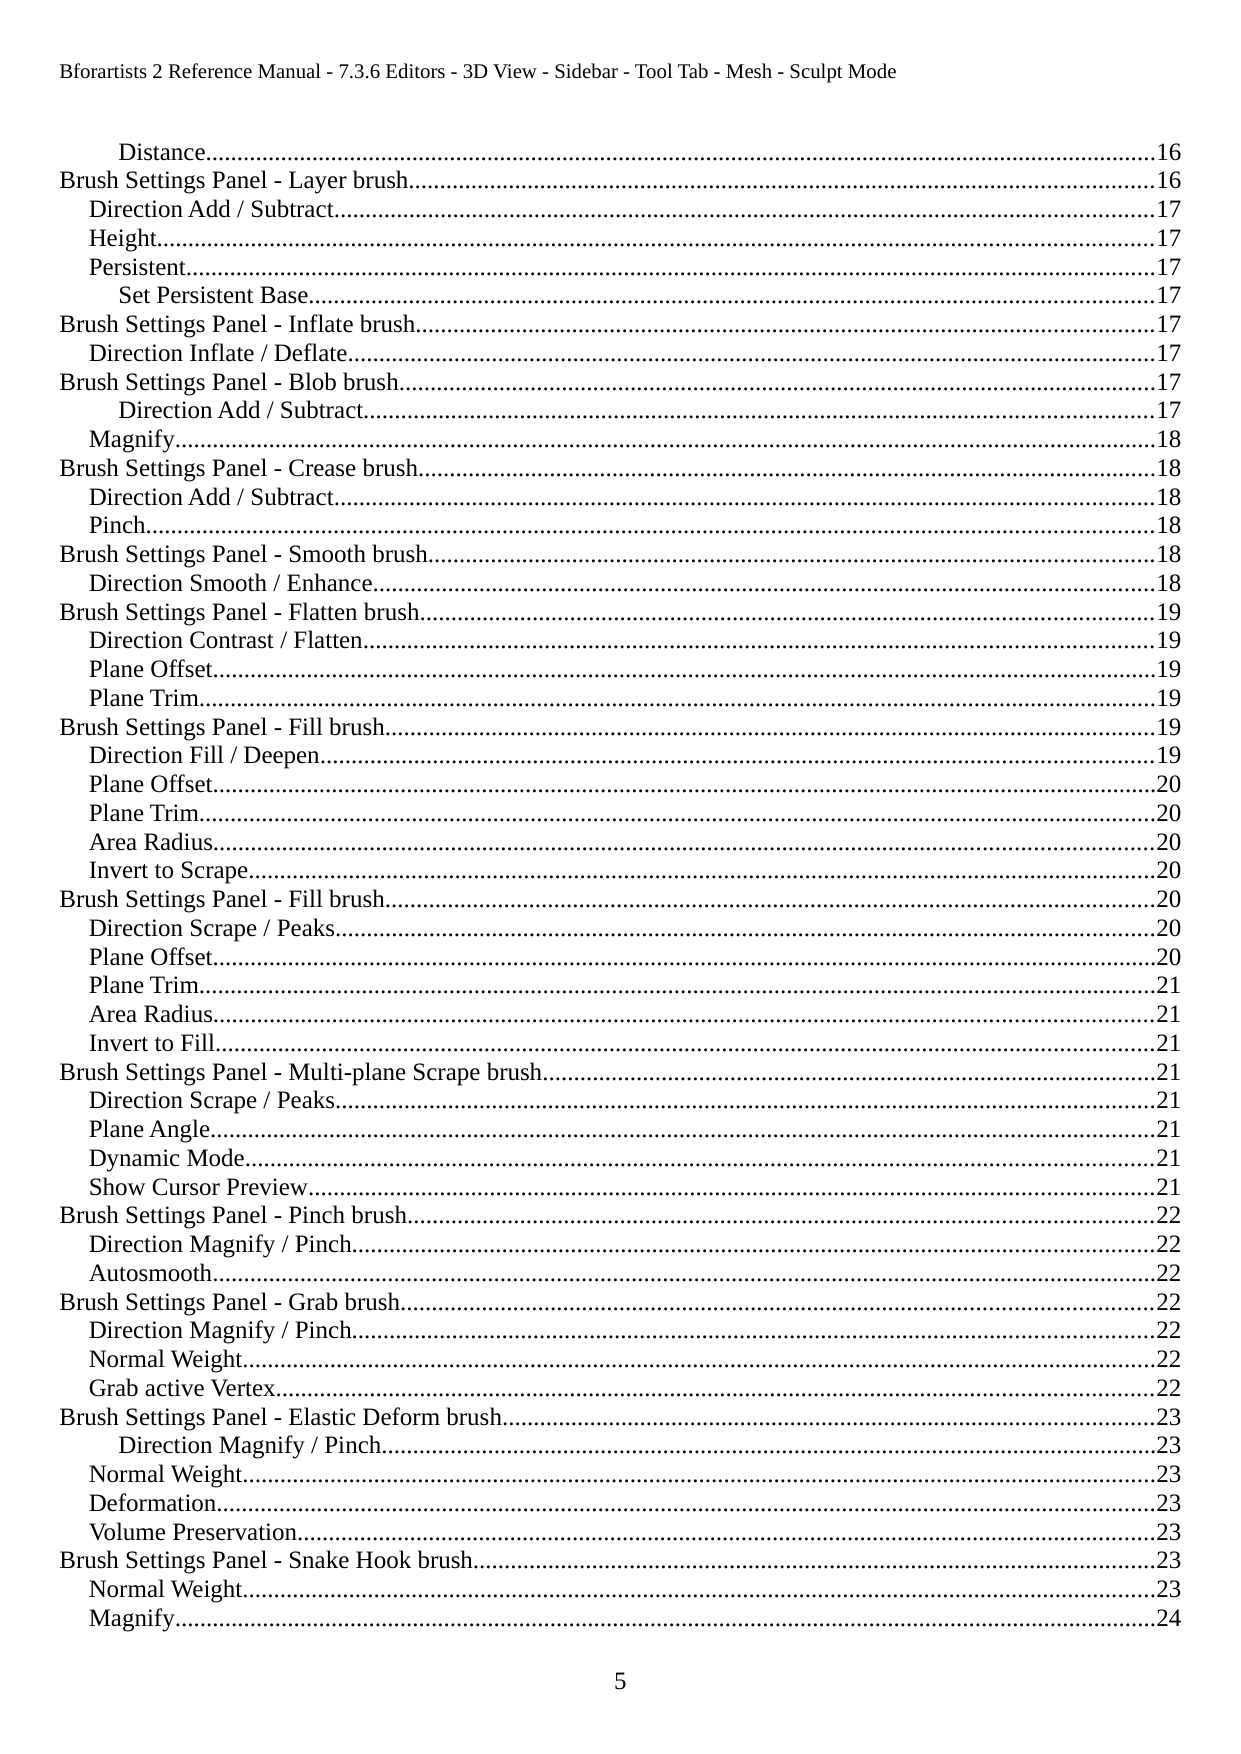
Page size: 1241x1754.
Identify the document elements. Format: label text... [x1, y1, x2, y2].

text Direction Scrape / Peaks 20 [88, 913, 1181, 942]
text Direction Inflate / Deflate 17 [88, 338, 1181, 367]
text Direction Magnify / Pinch 23 [118, 1430, 1181, 1459]
text Set Persistent Base 17 [118, 280, 1181, 309]
text Show Cursor Preview 21 [88, 1172, 1181, 1200]
text Magnify 24 [88, 1603, 1181, 1632]
text Plane Angle 21 [88, 1114, 1181, 1143]
text Brush Settings Panel - Pinch brush 22 [59, 1200, 1181, 1229]
text Brush Settings Panel - Fill brush 20 [59, 884, 1181, 913]
text Brush Settings Panel - Grab brush 22 [59, 1287, 1181, 1315]
text Brush Settings Panel - Snake Hook brush 23 [59, 1545, 1181, 1574]
text Normal Weight 22 [88, 1344, 1181, 1373]
text Pinch 18 [88, 510, 1181, 539]
text Area Radius 21 [88, 999, 1181, 1028]
text Normal Weight 23 [88, 1459, 1181, 1488]
text Plane Offset 20 [88, 942, 1181, 970]
text Brush Settings Panel - Crease brush 18 [59, 453, 1181, 482]
text Plane Trim 20 [88, 798, 1181, 827]
text Grab active Vertex 22 [88, 1373, 1181, 1402]
text Direction Magnify / Pinch 22 [88, 1315, 1181, 1344]
text Plane Trim 19 [88, 683, 1181, 712]
text Brush Settings Panel - Layer brush 16 [59, 165, 1181, 194]
text Area Radius 20 [88, 827, 1181, 855]
text Volume Preservation 23 [88, 1517, 1181, 1545]
text Plane Offset 20 [88, 769, 1181, 798]
text Distance 16 [118, 137, 1181, 165]
text Plane Offset 19 [88, 654, 1181, 683]
text Brush Settings Panel - Inflate brush 17 [59, 309, 1181, 338]
text Height 17 [88, 223, 1181, 252]
text Direction Scrape / Peaks 21 [88, 1085, 1181, 1114]
text Persistent 17 [88, 252, 1181, 280]
text Invert to Scrape 20 [88, 855, 1181, 884]
text Direction Add / Subtract 17 [88, 194, 1181, 223]
text Dynamic Mode 21 [88, 1143, 1181, 1172]
text Autosmooth 22 [88, 1258, 1181, 1287]
text Brush Settings Panel - Elastic Deform brush 23 [59, 1402, 1181, 1430]
text Direction Add / Subtract 18 [88, 482, 1181, 510]
text Direction Fill / Deepen 19 [88, 740, 1181, 769]
text Deformation 23 [88, 1488, 1181, 1517]
text Plane Trim 21 [88, 970, 1181, 999]
text Brush Settings Panel - Fill brush 19 [59, 712, 1181, 740]
text Direction Add / Subtract 17 [118, 395, 1181, 424]
text Direction Smooth / Enhance 18 [88, 568, 1181, 597]
text Brush Settings Panel - Blob brush 17 [59, 367, 1181, 395]
text Brush Settings Panel - Flatten brush 19 [59, 597, 1181, 625]
text Direction Magnify / Pinch 22 [88, 1229, 1181, 1258]
text Magnify 18 [88, 424, 1181, 453]
text Invert to Fill 21 [88, 1028, 1181, 1057]
text Direction Contrast / Flatten 19 [88, 625, 1181, 654]
text Brush Settings Panel - Smooth brush 18 [59, 539, 1181, 568]
text Normal Weight 23 [88, 1574, 1181, 1603]
text Brush Settings Panel - Multi-plane Scrape brush 21 [59, 1057, 1181, 1085]
